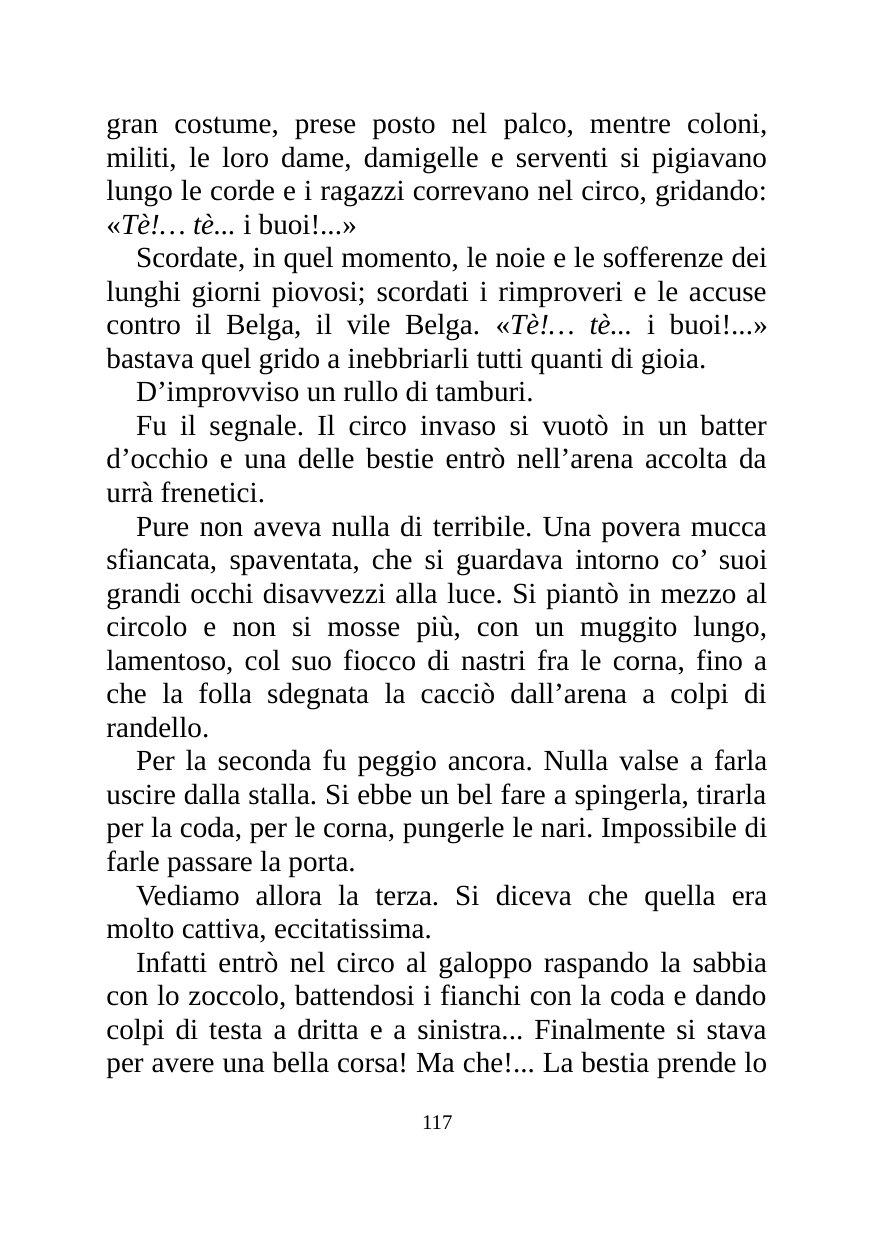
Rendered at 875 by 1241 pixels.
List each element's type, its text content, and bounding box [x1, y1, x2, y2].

text Fu il segnale. Il circo invaso si vuotò in un batter d’occhio e una delle bestie entrò nell’arena accolta da urrà frenetici. [106, 408, 768, 509]
text Pure non aveva nulla di terribile. Una povera mucca sfiancata, spaventata, che si guardava intorno co’ suoi grandi occhi disavvezzi alla luce. Si piantò in mezzo al circolo e non si mosse più, con un muggito lungo, lamentoso, col suo fiocco di nastri fra le corna, fino a che la folla sdegnata la cacciò dall’arena a colpi di randello. [106, 509, 768, 743]
text D’improvviso un rullo di tamburi. [106, 374, 768, 408]
text Vediamo allora la terza. Si diceva che quella era molto cattiva, eccitatissima. [106, 878, 768, 945]
text Per la seconda fu peggio ancora. Nulla valse a farla uscire dalla stalla. Si ebbe un bel fare a spingerla, tirarla per la coda, per le corna, pungerle le nari. Impossibile di farle passare la porta. [106, 743, 768, 878]
text Scordate, in quel momento, le noie e le sofferenze dei lunghi giorni piovosi; scordati i rimproveri e le accuse contro il Belga, il vile Belga. «Tè!… tè... i buoi!...» bastava quel grido a inebbriarli tutti quanti di gioia. [106, 240, 768, 374]
text Infatti entrò nel circo al galoppo raspando la sabbia con lo zoccolo, battendosi i fianchi con la coda e dando colpi di testa a dritta e a sinistra... Finalmente si stava per avere una bella corsa! Ma che!... La bestia prende lo [106, 945, 768, 1079]
text gran costume, prese posto nel palco, mentre coloni, militi, le loro dame, damigelle e serventi si pigiavano lungo le corde e i ragazzi correvano nel circo, gridando: «Tè!… tè... i buoi!...» [106, 106, 768, 240]
